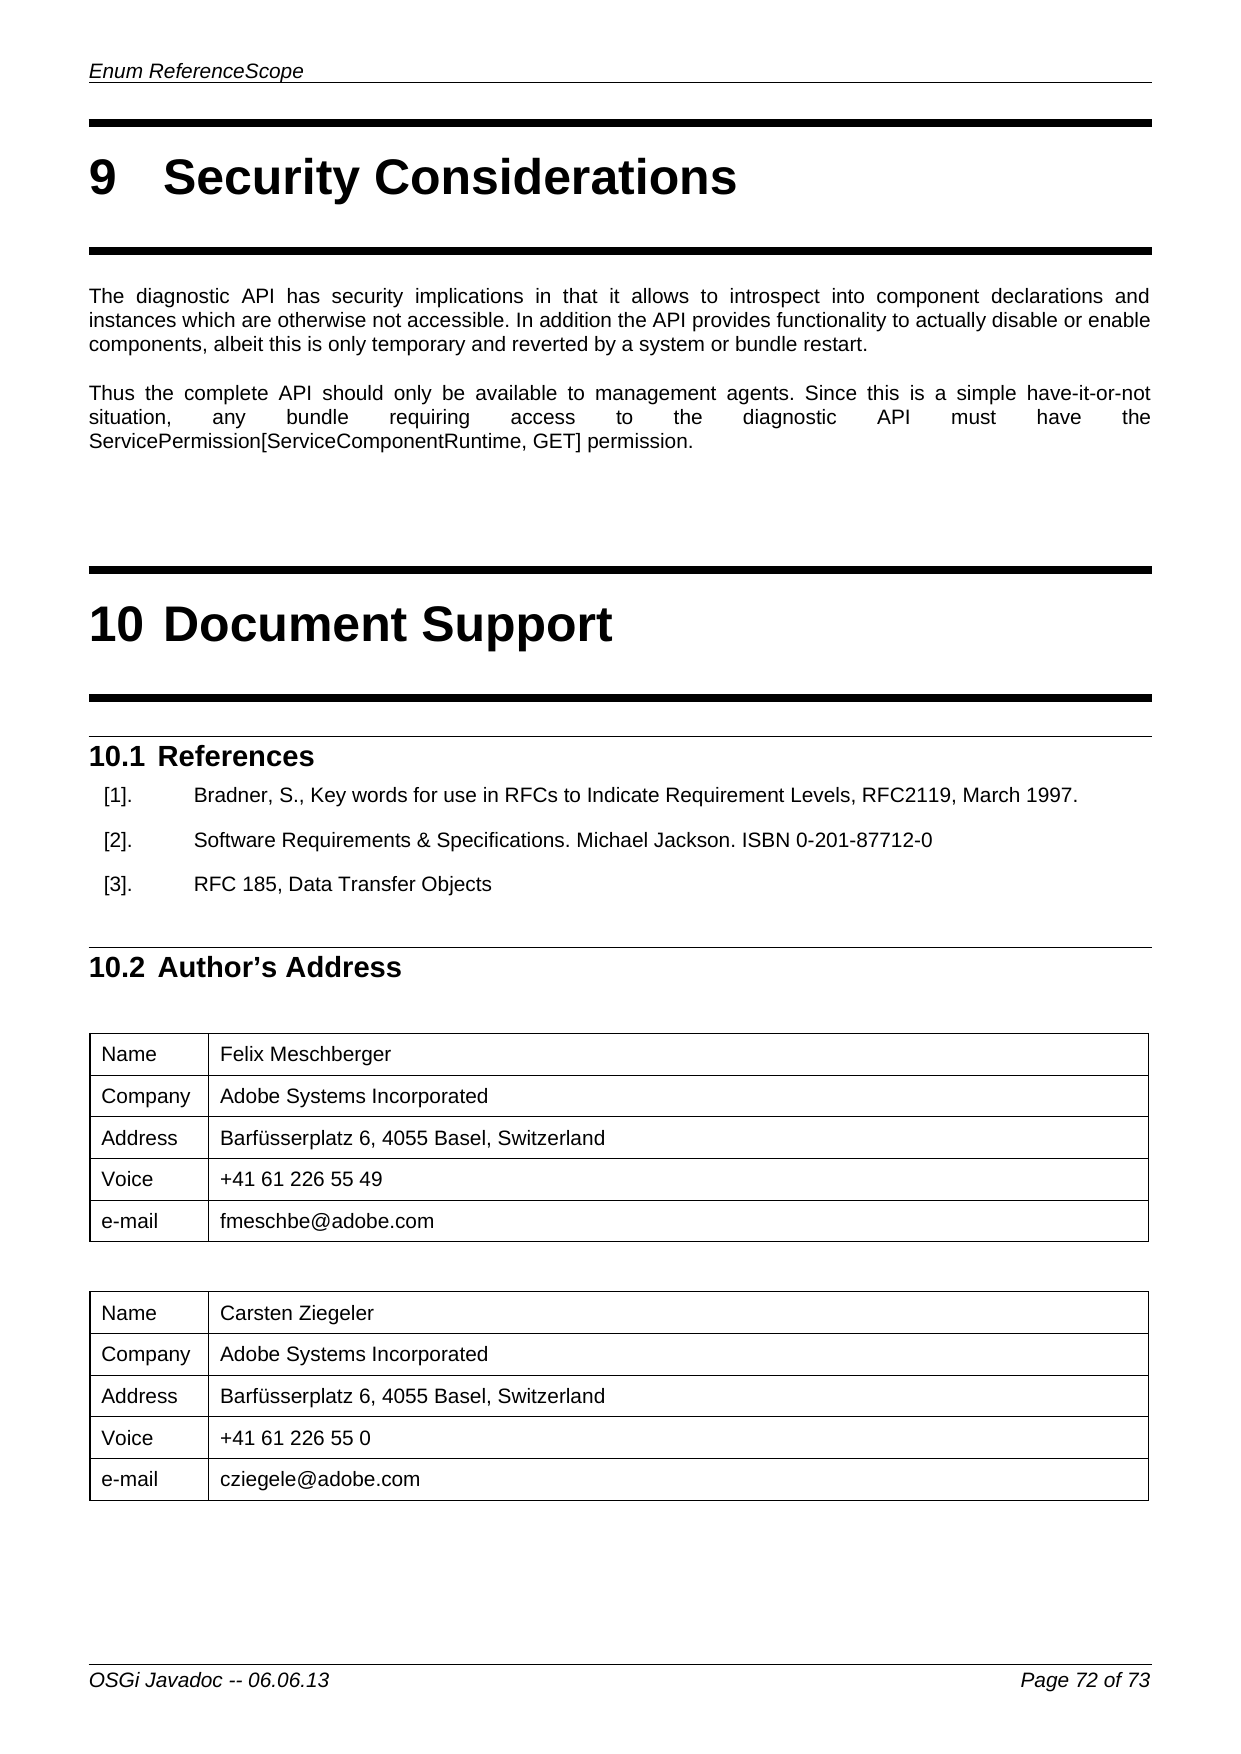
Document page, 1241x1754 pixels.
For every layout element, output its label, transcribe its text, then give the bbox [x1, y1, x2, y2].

table_cell Adobe Systems Incorporated [209, 1076, 1148, 1116]
text The diagnostic API has security implications in that it allows to introspect into component declarations and instances which are otherwise not accessible. In addition the API provides functionality to actually disable or enable components, albeit this is only temporary and reverted by a system or bundle restart. [88, 284, 1152, 356]
list Software Requirements & Specifications. Michael Jackson. ISBN 0-201-87712-0 [103, 827, 1152, 851]
table_cell Barfüsserplatz 6, 4055 Basel, Switzerland [209, 1376, 1148, 1416]
table_cell Address [91, 1117, 208, 1158]
table_cell e-mail [91, 1459, 208, 1499]
text Thus the complete API should only be available to management agents. Since this is a simple have-it-or-not situation, any bundle requiring access to the diagnostic API must have the ServicePermission[ServiceComponentRuntime, GET] permission. [88, 381, 1152, 453]
table_cell e-mail [91, 1201, 208, 1241]
table_cell cziegele@adobe.com [209, 1459, 1148, 1499]
subtitle Author’s Address [88, 948, 1152, 984]
table_cell Voice [91, 1159, 208, 1199]
table_header Name [91, 1292, 208, 1333]
table_cell +41 61 226 55 0 [209, 1417, 1148, 1458]
list Bradner, S., Key words for use in RFCs to Indicate Requirement Levels, RFC2119, March 1997. [103, 783, 1152, 807]
table_cell Voice [91, 1417, 208, 1458]
table_header Carsten Ziegeler [209, 1292, 1148, 1333]
subtitle References [88, 737, 1152, 772]
table_header Name [91, 1034, 208, 1074]
table_cell Address [91, 1376, 208, 1416]
list RFC 185, Data Transfer Objects [103, 872, 1152, 896]
subtitle Document Support [88, 567, 1152, 702]
table_header Felix Meschberger [209, 1034, 1148, 1074]
table_cell Company [91, 1334, 208, 1374]
table_cell Adobe Systems Incorporated [209, 1334, 1148, 1374]
table_cell Barfüsserplatz 6, 4055 Basel, Switzerland [209, 1117, 1148, 1158]
subtitle Security Considerations [88, 120, 1152, 255]
table_cell +41 61 226 55 49 [209, 1159, 1148, 1199]
table_cell Company [91, 1076, 208, 1116]
table_cell fmeschbe@adobe.com [209, 1201, 1148, 1241]
